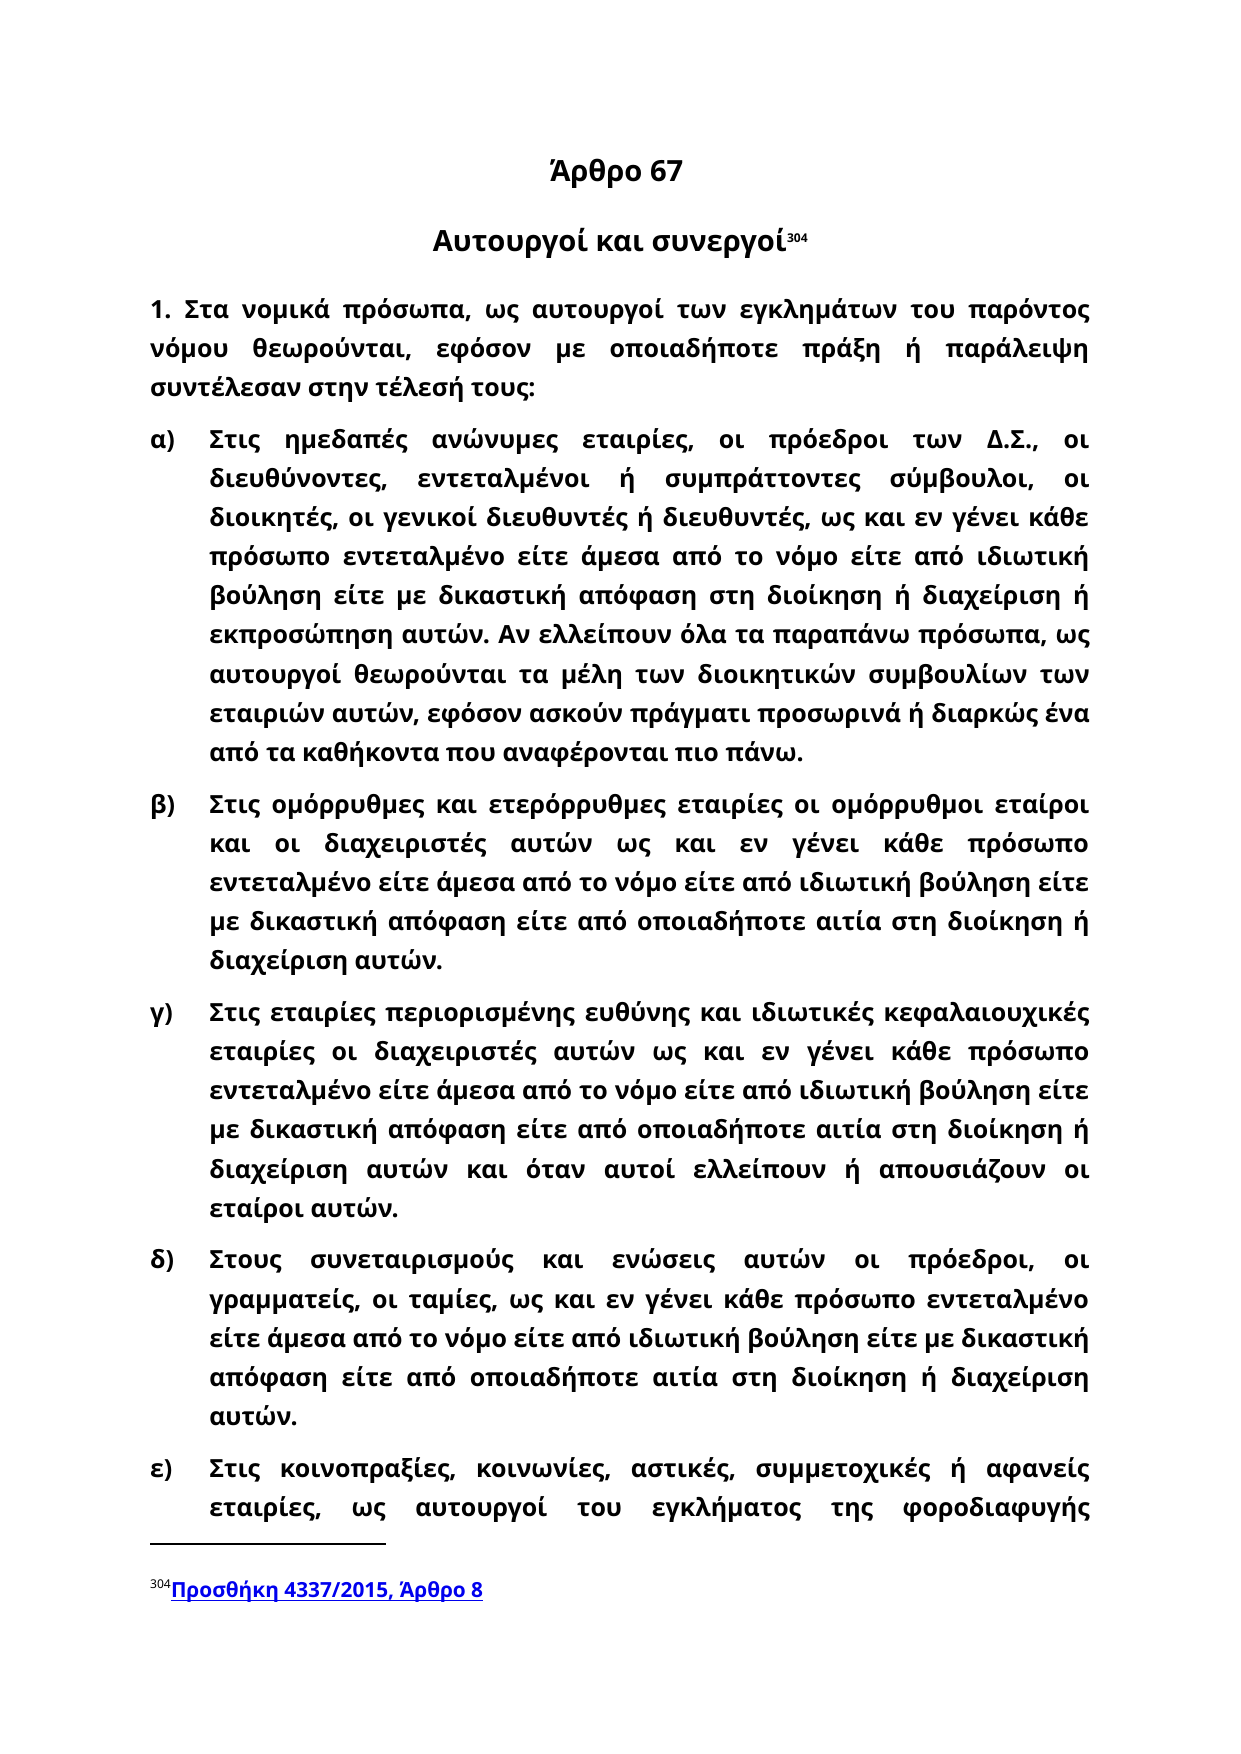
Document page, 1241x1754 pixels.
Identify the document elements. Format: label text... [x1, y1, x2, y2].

list α) Στις ημεδαπές ανώνυμες εταιρίες, οι πρόεδροι των Δ.Σ., οι διευθύνοντες, εντεταλμένοι ή συμπράττοντες σύμβουλοι, οι διοικητές, οι γενικοί διευθυντές ή διευθυντές, ως και εν γένει κάθε πρόσωπο εντεταλμένο είτε άμεσα από το νόμο είτε από ιδιωτική βούληση είτε με δικαστική απόφαση στη διοίκηση ή διαχείριση ή εκπροσώπηση αυτών. Αν ελλείπουν όλα τα παραπάνω πρόσωπα, ως αυτουργοί θεωρούνται τα μέλη των διοικητικών συμβουλίων των εταιριών αυτών, εφόσον ασκούν πράγματι προσωρινά ή διαρκώς ένα από τα καθήκοντα που αναφέρονται πιο πάνω. [150, 421, 1090, 769]
list δ) Στους συνεταιρισμούς και ενώσεις αυτών οι πρόεδροι, οι γραμματείς, οι ταμίες, ως και εν γένει κάθε πρόσωπο εντεταλμένο είτε άμεσα από το νόμο είτε από ιδιωτική βούληση είτε με δικαστική απόφαση είτε από οποιαδήποτε αιτία στη διοίκηση ή διαχείριση αυτών. [150, 1242, 1090, 1433]
list β) Στις ομόρρυθμες και ετερόρρυθμες εταιρίες οι ομόρρυθμοι εταίροι και οι διαχειριστές αυτών ως και εν γένει κάθε πρόσωπο εντεταλμένο είτε άμεσα από το νόμο είτε από ιδιωτική βούληση είτε με δικαστική απόφαση είτε από οποιαδήποτε αιτία στη διοίκηση ή διαχείριση αυτών. [150, 786, 1090, 977]
list γ) Στις εταιρίες περιορισμένης ευθύνης και ιδιωτικές κεφαλαιουχικές εταιρίες οι διαχειριστές αυτών ως και εν γένει κάθε πρόσωπο εντεταλμένο είτε άμεσα από το νόμο είτε από ιδιωτική βούληση είτε με δικαστική απόφαση είτε από οποιαδήποτε αιτία στη διοίκηση ή διαχείριση αυτών και όταν αυτοί ελλείπουν ή απουσιάζουν οι εταίροι αυτών. [150, 994, 1090, 1224]
text Προσθήκη 4337/2015, Άρθρο 8 [150, 1576, 1090, 1604]
subtitle Άρθρο 67 [150, 150, 1090, 190]
list ε) Στις κοινοπραξίες, κοινωνίες, αστικές, συμμετοχικές ή αφανείς εταιρίες, ως αυτουργοί του εγκλήματος της φοροδιαφυγής [150, 1450, 1090, 1524]
text 1. Στα νομικά πρόσωπα, ως αυτουργοί των εγκλημάτων του παρόντος νόμου θεωρούνται, εφόσον με οποιαδήποτε πράξη ή παράλειψη συντέλεσαν στην τέλεσή τους: [150, 291, 1090, 404]
subtitle Αυτουργοί και συνεργοί [150, 221, 1090, 260]
